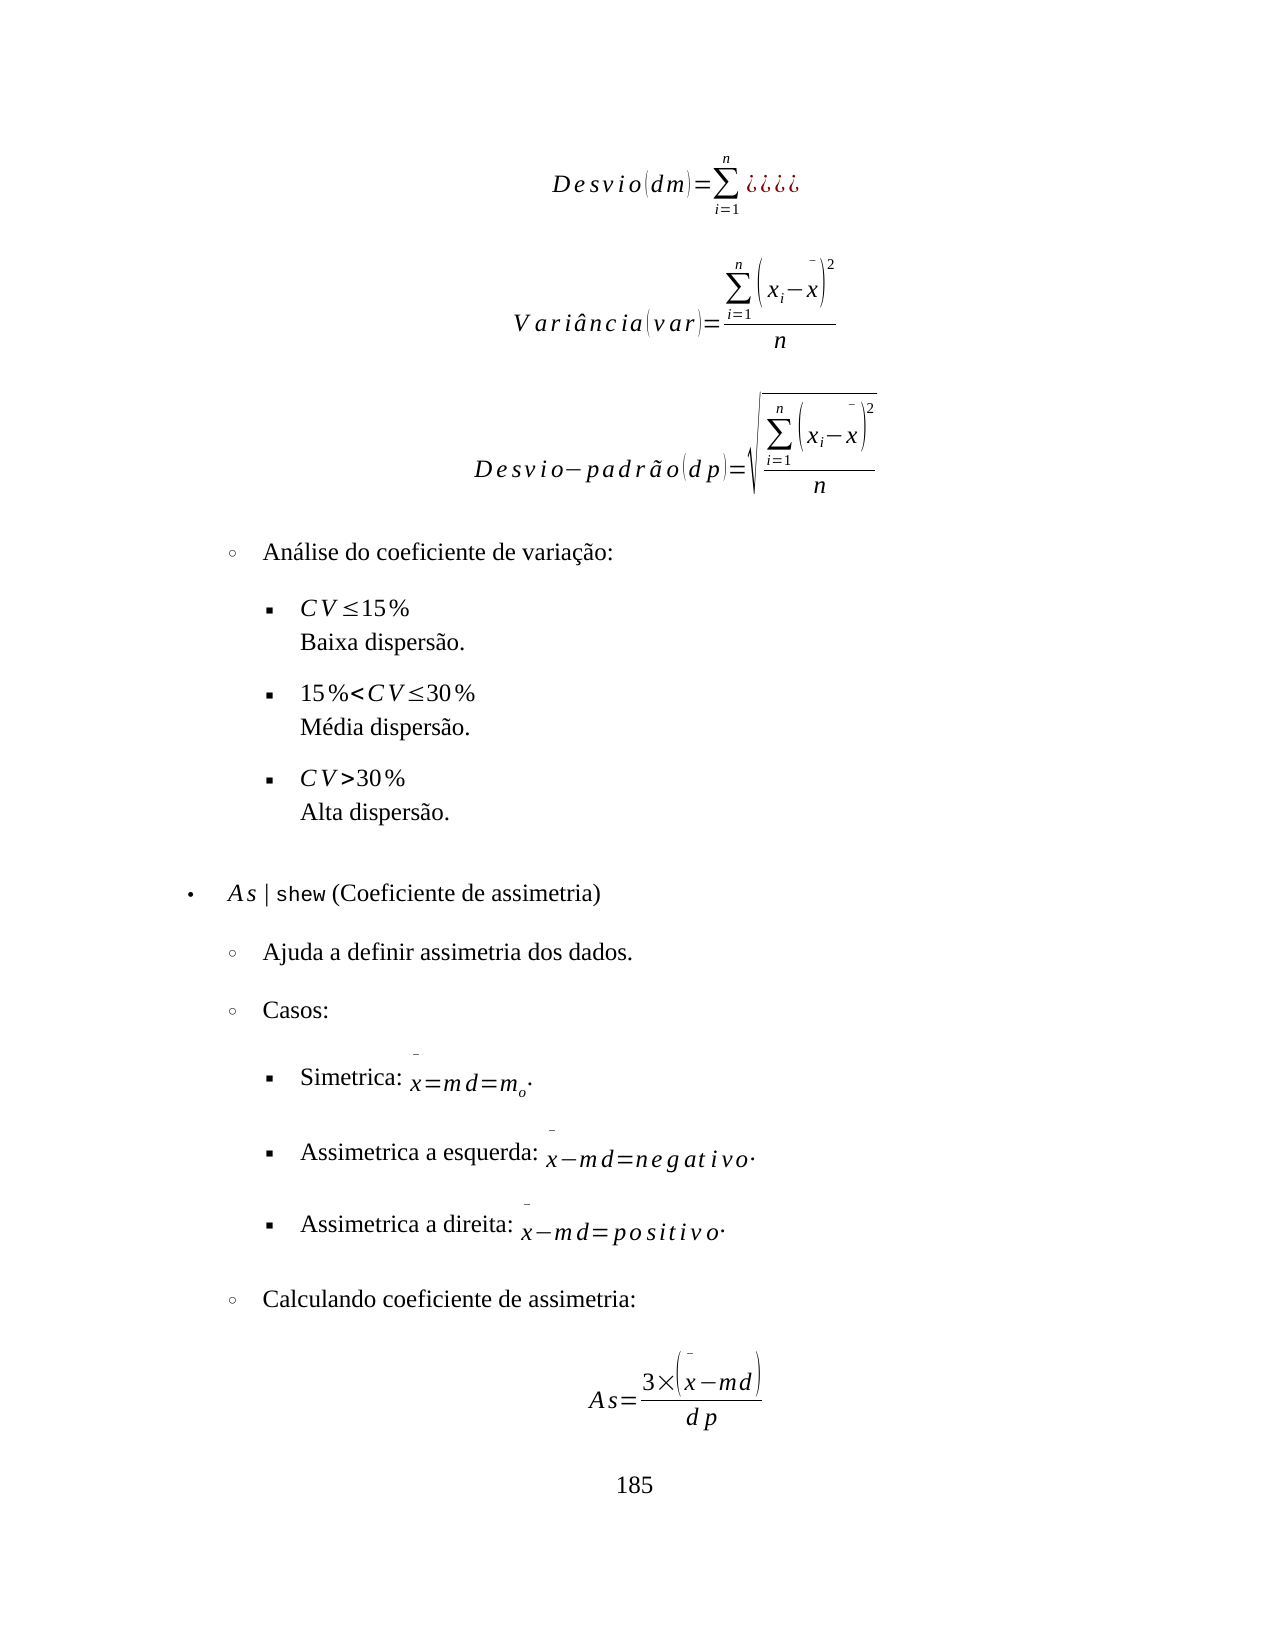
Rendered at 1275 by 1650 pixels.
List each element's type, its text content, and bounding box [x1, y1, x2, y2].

list Análise do coeficiente de variação: [225, 537, 1125, 594]
list Baixa dispersão. [262, 594, 1125, 679]
list | shew (Coeficiente de assimetria) [187, 878, 1125, 937]
list Assimetrica a direita: . [262, 1202, 1125, 1275]
list Assimetrica a esquerda: . [262, 1129, 1125, 1202]
list Casos: [225, 995, 1125, 1052]
list Calculando coeficiente de assimetria: [225, 1284, 1125, 1341]
list Média dispersão. [262, 679, 1125, 764]
list Simetrica: . [262, 1052, 1125, 1129]
list Alta dispersão. [262, 764, 1125, 849]
list Ajuda a definir assimetria dos dados. [225, 937, 1125, 995]
